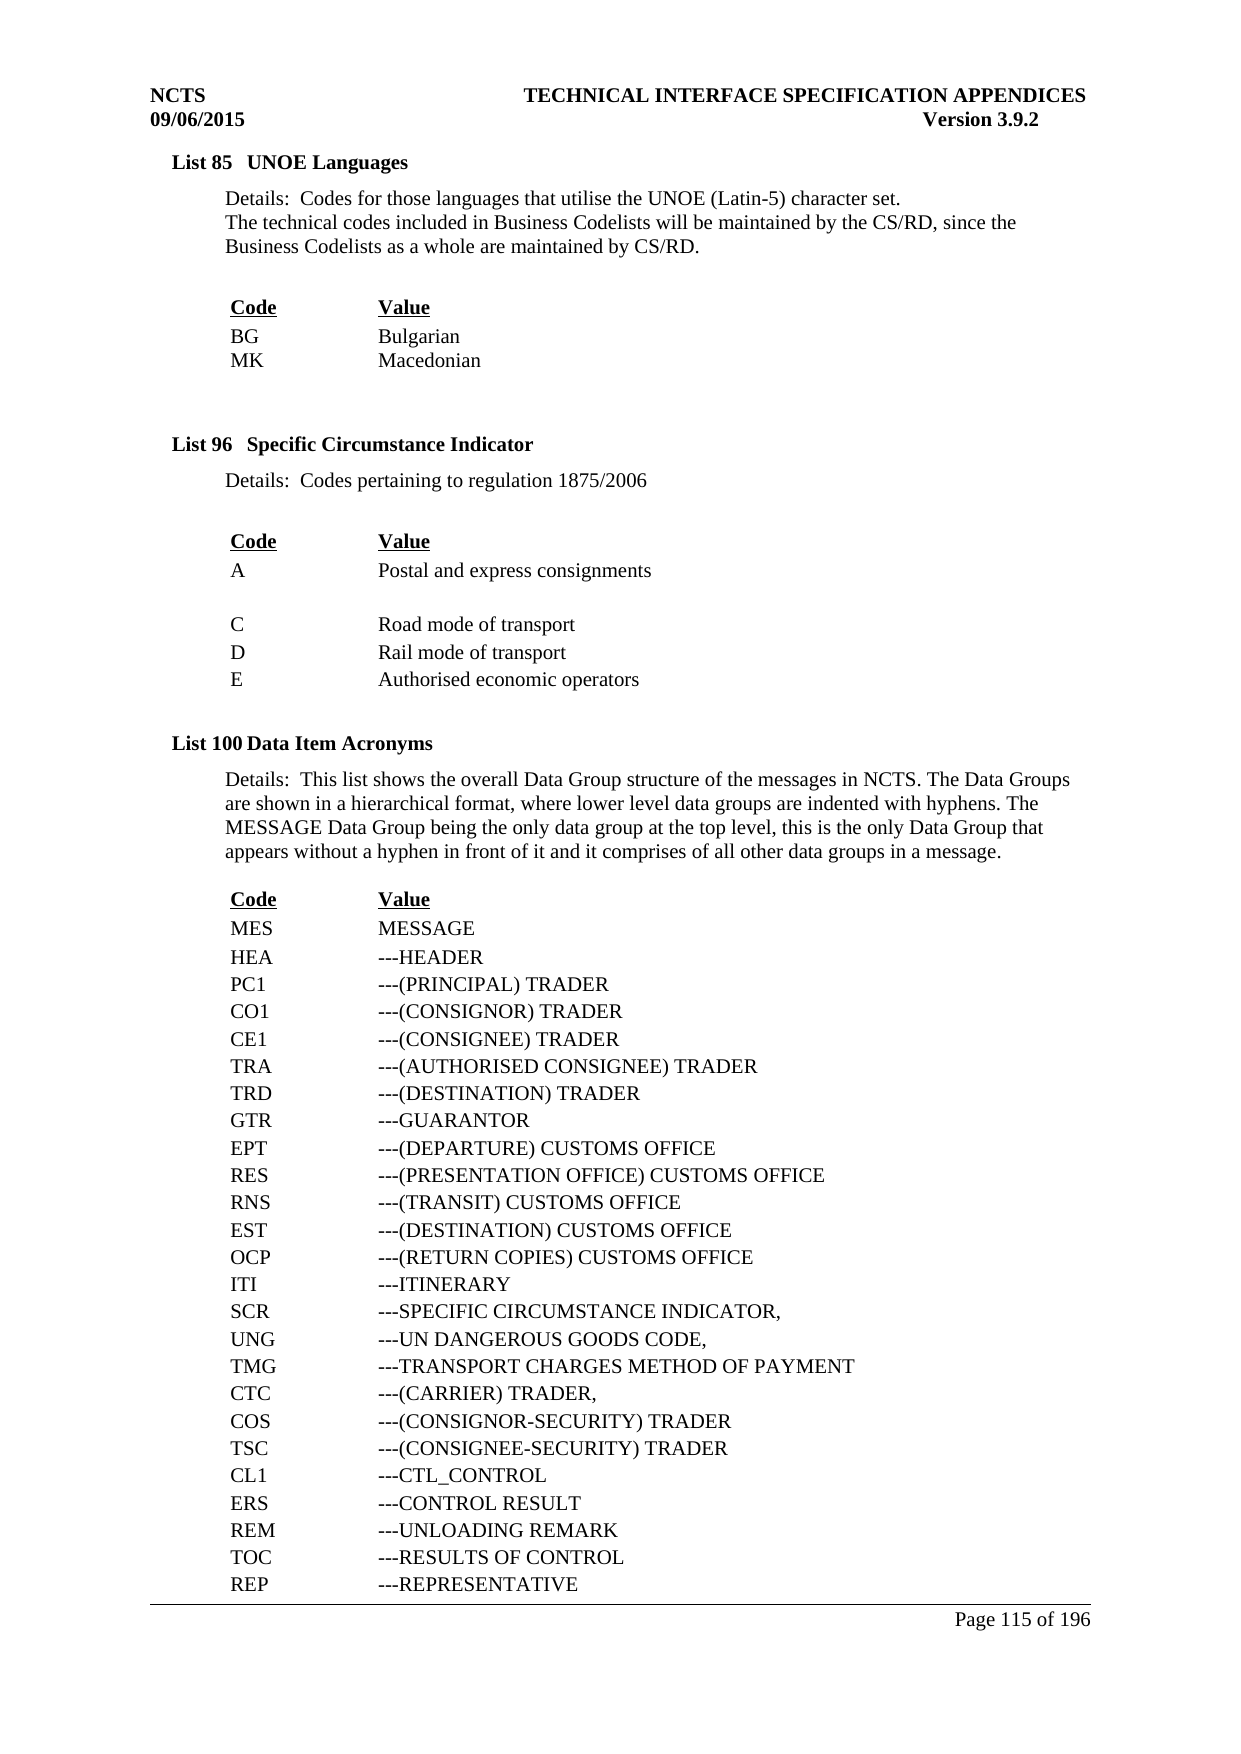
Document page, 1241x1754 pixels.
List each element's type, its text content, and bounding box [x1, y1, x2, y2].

table_cell ---(CONSIGNEE) TRADER [375, 1026, 1113, 1054]
table_cell CTC [227, 1381, 375, 1408]
table_cell EPT [227, 1136, 375, 1163]
table_cell Authorised economic operators [375, 667, 1113, 694]
table_cell ---(PRINCIPAL) TRADER [375, 972, 1113, 999]
table_cell ---TRANSPORT CHARGES METHOD OF PAYMENT [375, 1354, 1113, 1381]
table_cell Bulgarian Macedonian [375, 324, 1113, 372]
table_cell ERS [227, 1490, 375, 1518]
text Details: Codes pertaining to regulation 1875/2006 [150, 468, 1091, 492]
table_cell PC1 [227, 972, 375, 999]
table_cell TMG [227, 1354, 375, 1381]
table_cell ITI [227, 1272, 375, 1299]
table_cell RNS [227, 1190, 375, 1217]
text Details: This list shows the overall Data Group structure of the messages in NCTS. The Data Groups are shown in a hierarchical format, where lower level data groups are indented with hyphens. The MESSAGE Data Group being the only data group at the top level, this is the only Data Group that appears without a hyphen in front of it and it comprises of all other data groups in a message. [225, 767, 1091, 863]
subtitle List 100 Data Item Acronyms [172, 731, 1091, 755]
table_cell EST [227, 1218, 375, 1245]
table_cell ---SPECIFIC CIRCUMSTANCE INDICATOR, [375, 1299, 1113, 1327]
table_cell ---(CONSIGNOR-SECURITY) TRADER [375, 1409, 1113, 1436]
table_cell HEA [227, 945, 375, 972]
table_header Code [227, 887, 375, 916]
table_cell Road mode of transport [375, 612, 1113, 639]
table_cell C [227, 612, 375, 639]
table_cell ---(DEPARTURE) CUSTOMS OFFICE [375, 1136, 1113, 1163]
table_header Value [375, 295, 1113, 323]
table_cell ---CTL_CONTROL [375, 1463, 1113, 1490]
table_cell CL1 [227, 1463, 375, 1490]
table_cell SCR [227, 1299, 375, 1327]
subtitle List 85 UNOE Languages [172, 150, 1091, 174]
table_cell ---(CONSIGNOR) TRADER [375, 999, 1113, 1026]
table_cell REP [227, 1572, 375, 1599]
table_cell ---(DESTINATION) CUSTOMS OFFICE [375, 1218, 1113, 1245]
table_cell ---(PRESENTATION OFFICE) CUSTOMS OFFICE [375, 1163, 1113, 1190]
table_cell ---RESULTS OF CONTROL [375, 1545, 1113, 1572]
table_cell ---UN DANGEROUS GOODS CODE, [375, 1327, 1113, 1354]
table_cell [227, 585, 375, 612]
table_cell MESSAGE [375, 916, 1113, 944]
table_cell TRA [227, 1054, 375, 1081]
table_header Value [375, 887, 1113, 916]
table_cell TRD [227, 1081, 375, 1108]
table_cell ---(TRANSIT) CUSTOMS OFFICE [375, 1190, 1113, 1217]
table_cell ---(CARRIER) TRADER, [375, 1381, 1113, 1408]
table_cell TOC [227, 1545, 375, 1572]
table_cell ---(RETURN COPIES) CUSTOMS OFFICE [375, 1245, 1113, 1272]
table_cell D [227, 640, 375, 667]
table_cell OCP [227, 1245, 375, 1272]
subtitle List 96 Specific Circumstance Indicator [172, 432, 1091, 456]
table_cell Rail mode of transport [375, 640, 1113, 667]
text Business Codelists as a whole are maintained by CS/RD. [150, 234, 1091, 258]
table_cell MES [227, 916, 375, 944]
table_cell RES [227, 1163, 375, 1190]
table_cell [375, 585, 1113, 612]
table_cell A [227, 558, 375, 585]
table_cell ---(AUTHORISED CONSIGNEE) TRADER [375, 1054, 1113, 1081]
table_cell ---REPRESENTATIVE [375, 1572, 1113, 1599]
table_header Code [227, 295, 375, 323]
table_cell ---ITINERARY [375, 1272, 1113, 1299]
table_header Value [375, 529, 1113, 558]
table_cell E [227, 667, 375, 694]
table_cell BG MK [227, 324, 375, 372]
table_cell CO1 [227, 999, 375, 1026]
table_cell ---HEADER [375, 945, 1113, 972]
text The technical codes included in Business Codelists will be maintained by the CS/RD, since the [150, 210, 1091, 234]
text Details: Codes for those languages that utilise the UNOE (Latin-5) character set. [150, 186, 1091, 210]
table_cell ---(CONSIGNEE-SECURITY) TRADER [375, 1436, 1113, 1463]
table_cell UNG [227, 1327, 375, 1354]
table_cell COS [227, 1409, 375, 1436]
table_cell Postal and express consignments [375, 558, 1113, 585]
table_cell ---(DESTINATION) TRADER [375, 1081, 1113, 1108]
table_cell CE1 [227, 1026, 375, 1054]
table_cell ---UNLOADING REMARK [375, 1518, 1113, 1545]
table_cell GTR [227, 1108, 375, 1136]
table_header Code [227, 529, 375, 558]
table_cell ---CONTROL RESULT [375, 1490, 1113, 1518]
table_cell ---GUARANTOR [375, 1108, 1113, 1136]
table_cell REM [227, 1518, 375, 1545]
table_cell TSC [227, 1436, 375, 1463]
